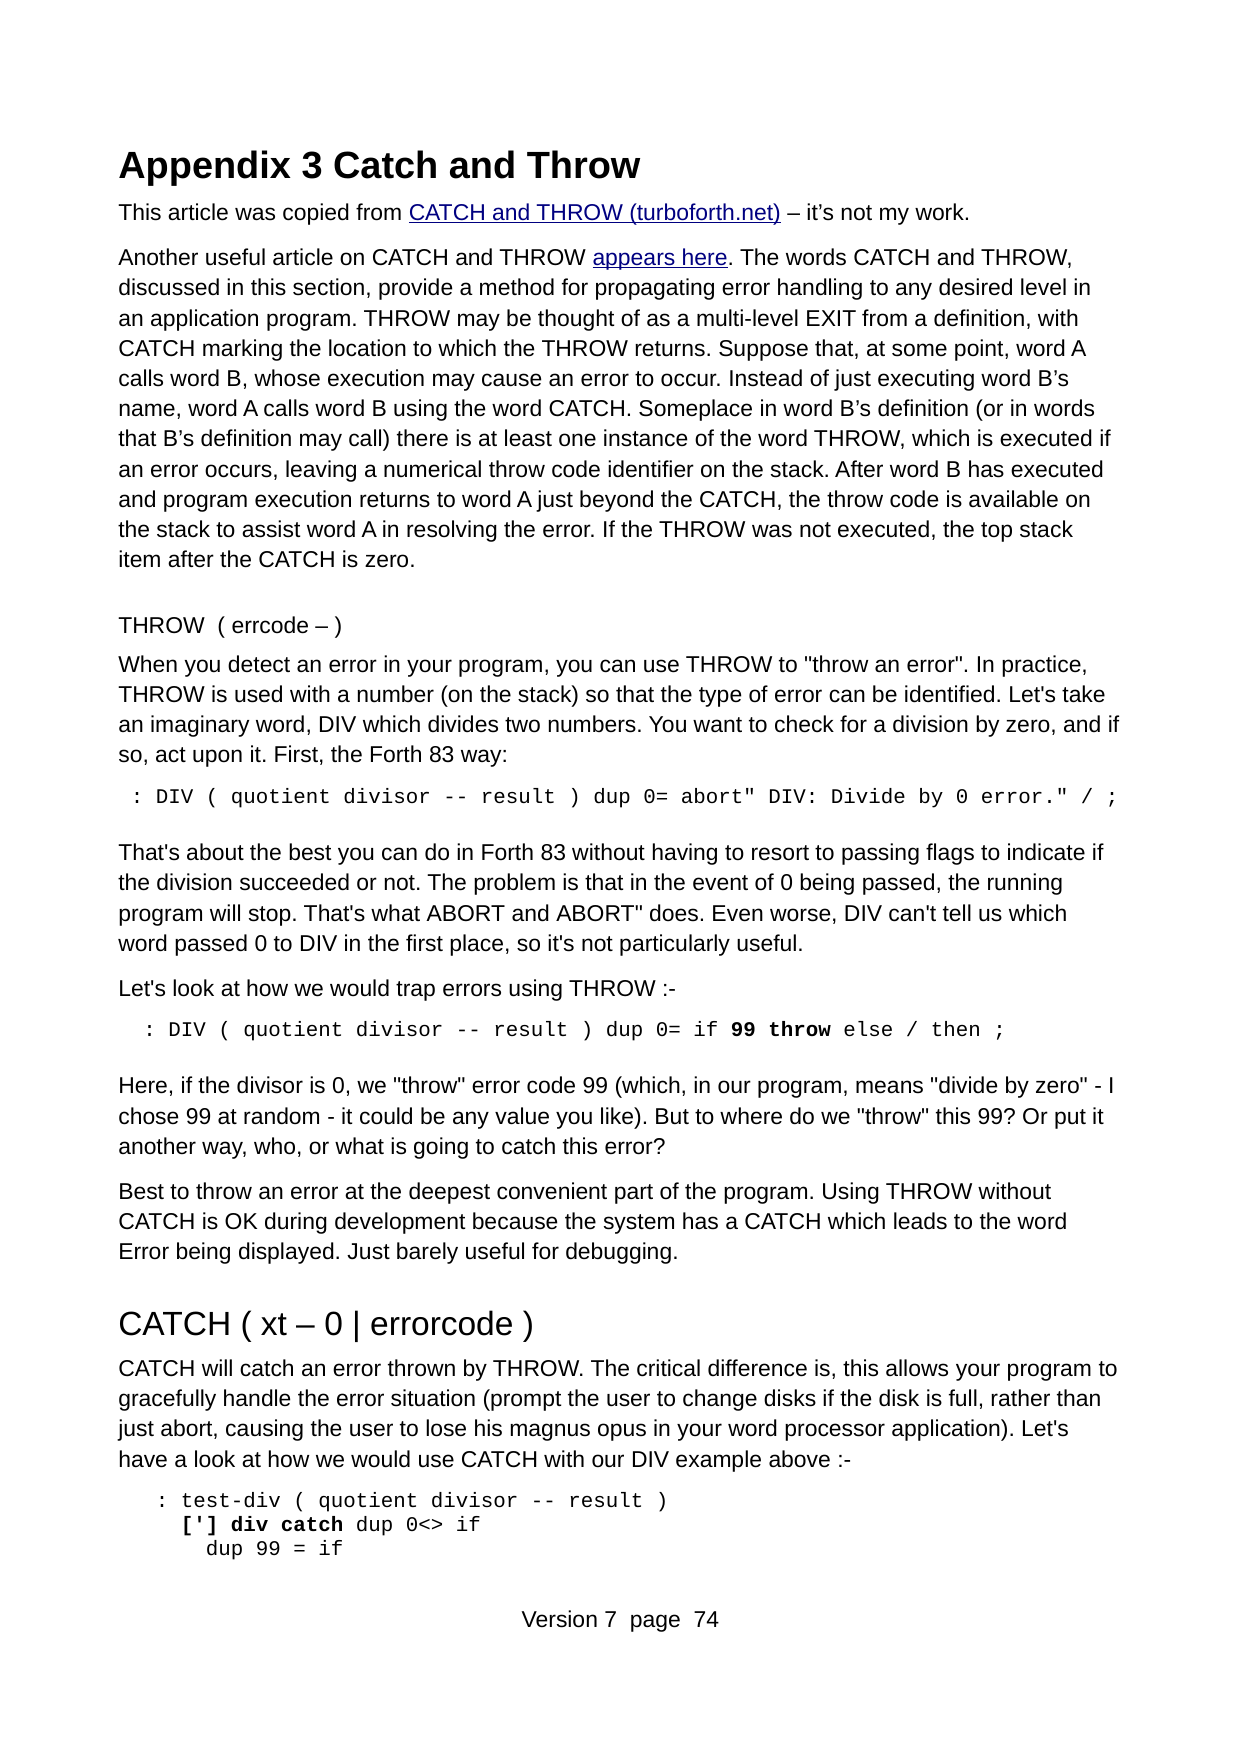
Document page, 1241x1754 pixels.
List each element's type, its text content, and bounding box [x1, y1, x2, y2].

text Here, if the divisor is 0, we "throw" error code 99 (which, in our program, means "divide by zero" - I chose 99 at random - it could be any value you like). But to where do we "throw" this 99? Or put it another way, who, or what is going to catch this error? [118, 1072, 1122, 1159]
text Best to throw an error at the deepest convenient part of the program. Using THROW without CATCH is OK during development because the system has a CATCH which leads to the word Error being displayed. Just barely useful for debugging. [118, 1178, 1122, 1264]
text Let's look at how we would trap errors using THROW :- [118, 974, 1122, 1001]
text When you detect an error in your program, you can use THROW to "throw an error". In practice, THROW is used with a number (on the stack) so that the type of error can be identified. Let's take an imaginary word, DIV which divides two numbers. You want to check for a division by zero, and if so, act upon it. First, the Forth 83 way: [118, 651, 1122, 768]
text CATCH will catch an error thrown by THROW. The critical difference is, this allows your program to gracefully handle the error situation (prompt the user to change disks if the disk is full, rather than just abort, causing the user to lose his magnus opus in your word processor application). Let's have a look at how we would use CATCH with our DIV example above :- [118, 1355, 1122, 1472]
text : DIV ( quotient divisor -- result ) dup 0= abort" DIV: Divide by 0 error." / ; [118, 786, 1122, 810]
subtitle CATCH ( xt – 0 | errorcode ) [118, 1304, 1122, 1342]
text ['] div catch dup 0<> if [118, 1514, 1122, 1538]
text : DIV ( quotient divisor -- result ) dup 0= if 99 throw else / then ; [118, 1019, 1122, 1043]
text This article was copied from CATCH and THROW (turboforth.net) – it’s not my work. [118, 199, 1122, 226]
text dup 99 = if [118, 1538, 1122, 1561]
text Another useful article on CATCH and THROW appears here. The words CATCH and THROW, discussed in this section, provide a method for propagating error handling to any desired level in an application program. THROW may be thought of as a multi-level EXIT from a definition, with CATCH marking the location to which the THROW returns. Suppose that, at some point, word A calls word B, whose execution may cause an error to occur. Instead of just executing word B’s name, word A calls word B using the word CATCH. Someplace in word B’s definition (or in words that B’s definition may call) there is at least one instance of the word THROW, which is executed if an error occurs, leaving a numerical throw code identifier on the stack. After word B has executed and program execution returns to word A just beyond the CATCH, the throw code is available on the stack to assist word A in resolving the error. If the THROW was not executed, the top stack item after the CATCH is zero. [118, 244, 1122, 572]
text That's about the best you can do in Forth 83 without having to resort to passing flags to indicate if the division succeeded or not. The problem is that in the event of 0 being passed, the running program will stop. That's what ABORT and ABORT" does. Even worse, DIV can't tell us which word passed 0 to DIV in the first place, so it's not particularly useful. [118, 839, 1122, 956]
subtitle THROW ( errcode – ) [118, 612, 1122, 638]
text : test-div ( quotient divisor -- result ) [118, 1490, 1122, 1514]
subtitle Appendix 3 Catch and Throw [118, 143, 1122, 187]
